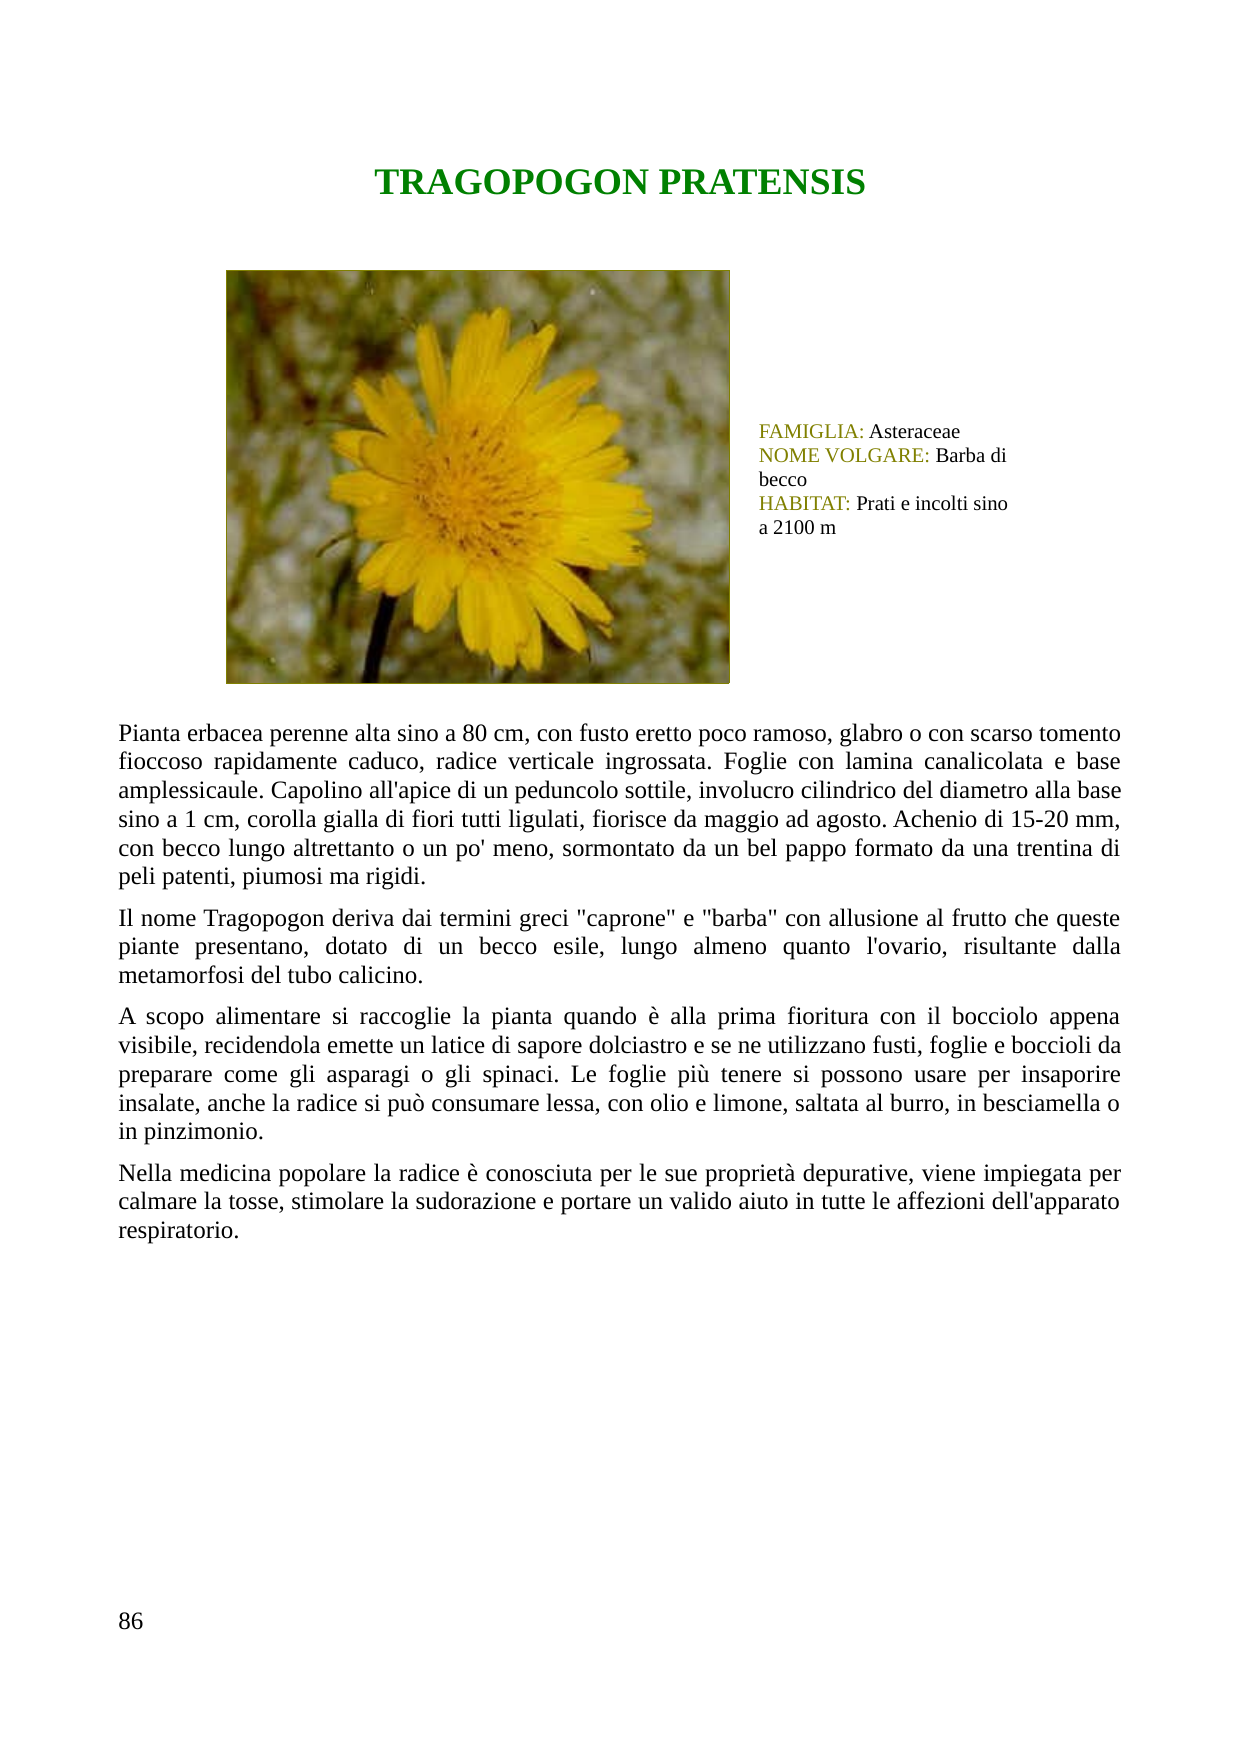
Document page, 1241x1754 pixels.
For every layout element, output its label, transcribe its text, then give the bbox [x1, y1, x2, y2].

table_cell [220, 270, 758, 718]
table_cell FAMIGLIA: Asteraceae NOME VOLGARE: Barba di becco HABITAT: Prati e incolti sino a 2100 m [759, 270, 1020, 718]
text Il nome Tragopogon deriva dai termini greci "caprone" e "barba" con allusione al frutto che queste piante presentano, dotato di un becco esile, lungo almeno quanto l'ovario, risultante dalla metamorfosi del tubo calicino. [118, 903, 1122, 989]
text Nella medicina popolare la radice è conosciuta per le sue proprietà depurative, viene impiegata per calmare la tosse, stimolare la sudorazione e portare un valido aiuto in tutte le affezioni dell'apparato respiratorio. [118, 1158, 1122, 1244]
text A scopo alimentare si raccoglie la pianta quando è alla prima fioritura con il bocciolo appena visibile, recidendola emette un latice di sapore dolciastro e se ne utilizzano fusti, foglie e boccioli da preparare come gli asparagi o gli spinaci. Le foglie più tenere si possono usare per insaporire insalate, anche la radice si può consumare lessa, con olio e limone, saltata al burro, in besciamella o in pinzimonio. [118, 1001, 1122, 1145]
picture [227, 271, 729, 683]
text Pianta erbacea perenne alta sino a 80 cm, con fusto eretto poco ramoso, glabro o con scarso tomento fioccoso rapidamente caduco, radice verticale ingrossata. Foglie con lamina canalicolata e base amplessicaule. Capolino all'apice di un peduncolo sottile, involucro cilindrico del diametro alla base sino a 1 cm, corolla gialla di fiori tutti ligulati, fiorisce da maggio ad agosto. Achenio di 15-20 mm, con becco lungo altrettanto o un po' meno, sormontato da un bel pappo formato da una trentina di peli patenti, piumosi ma rigidi. [118, 718, 1122, 890]
table_header TRAGOPOGON PRATENSIS [220, 159, 1020, 270]
